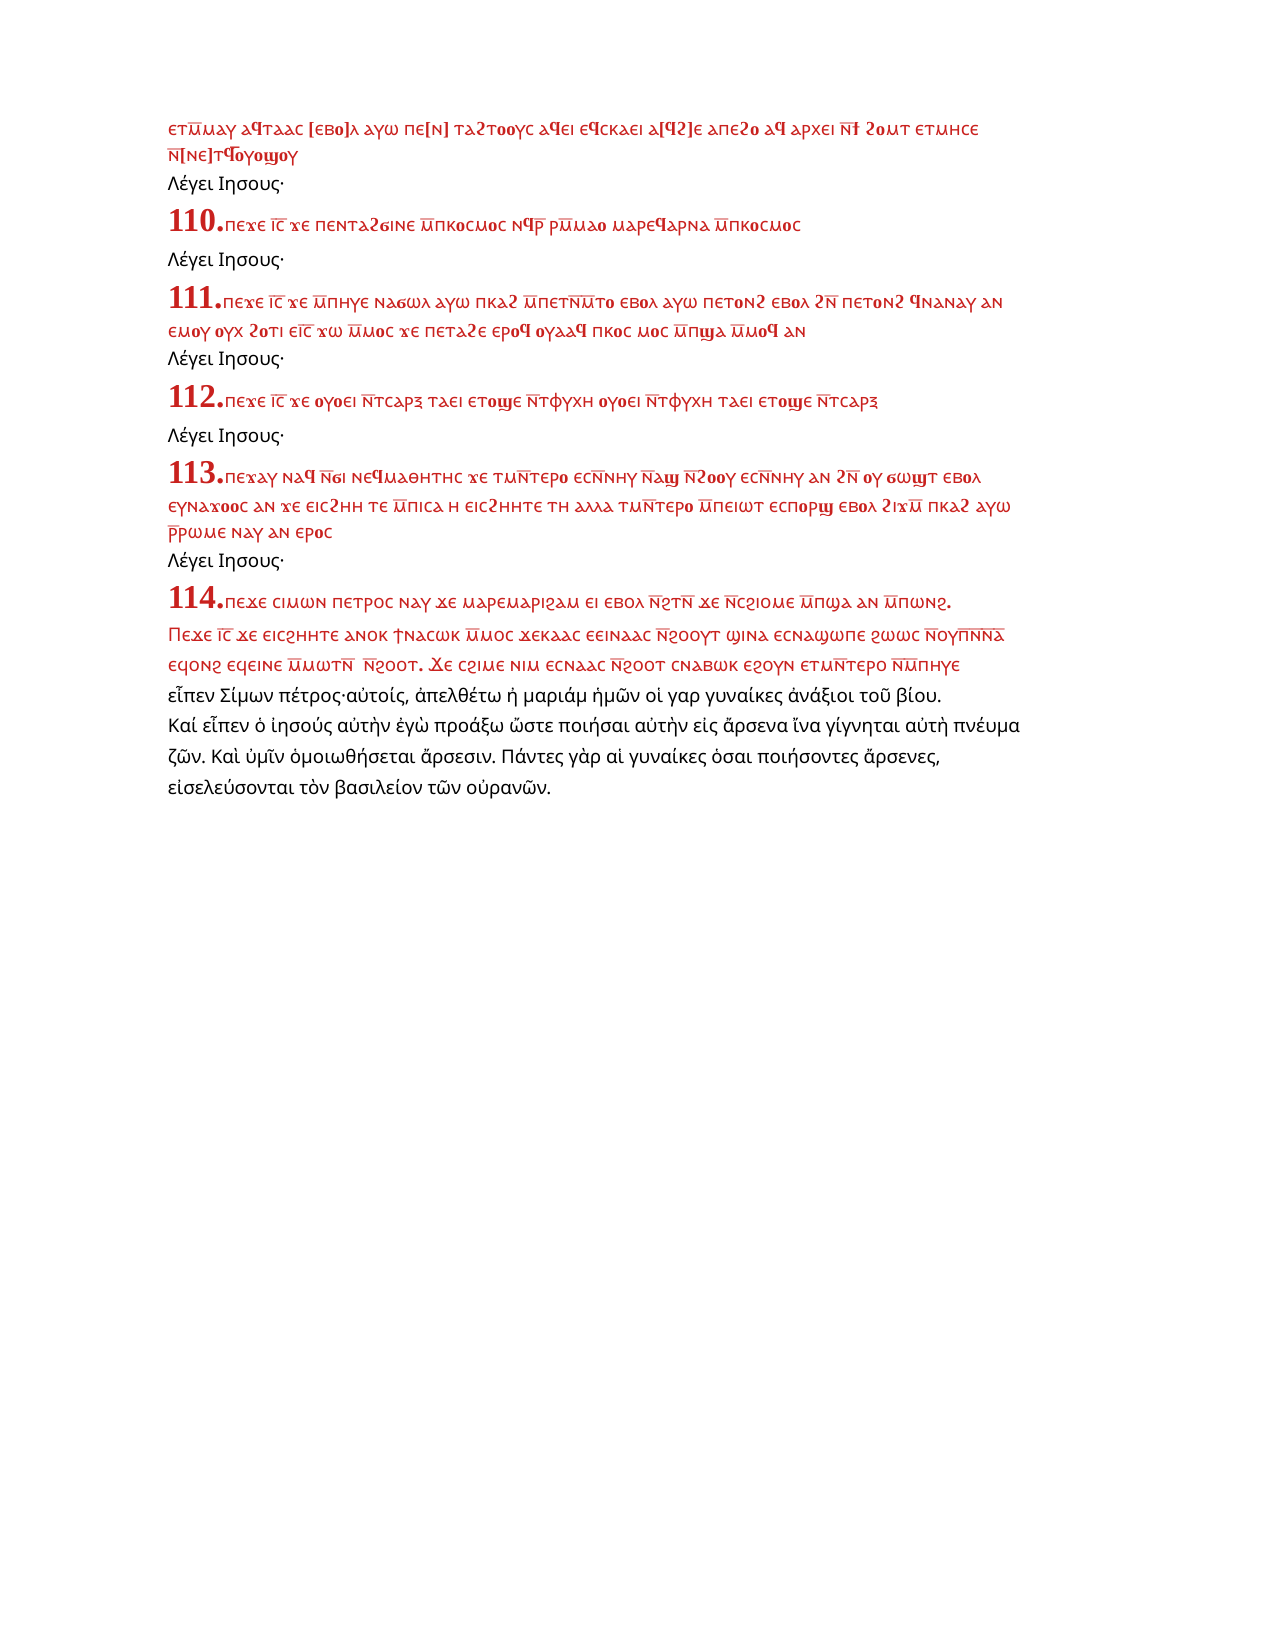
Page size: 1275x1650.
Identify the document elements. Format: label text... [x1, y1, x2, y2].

list ⲡⲉϫⲉ ⲥⲓⲙⲱⲛ ⲡⲉⲧⲣⲟⲥ ⲛⲁⲩ ϫⲉ ⲙⲁⲣⲉⲙⲁⲣⲓϩⲁⲙ ⲉⲓ ⲉⲃⲟⲗ ⲛ̅ϩⲧⲛ̅ ϫⲉ ⲛ̅ⲥϩⲓⲟⲙⲉ ⲙ̅ⲡϣⲁ ⲁⲛ ⲙ̅ⲡⲱⲛϩ. Ⲡⲉϫⲉ ⲓ̅ⲥ̅ ϫⲉ ⲉⲓⲥϩⲏⲏⲧⲉ ⲁⲛⲟⲕ ϯⲛⲁⲥⲱⲕ ⲙ̅ⲙⲟⲥ ϫⲉⲕⲁⲁⲥ ⲉⲉⲓⲛⲁⲁⲥ ⲛ̅ϩⲟⲟⲩⲧ ϣⲓⲛⲁ ⲉⲥⲛⲁϣⲱⲡⲉ ϩⲱⲱⲥ ⲛ̅ⲟⲩⲡ̅ⲛ̅ⲛ̅ⲁ̅ ⲉϥⲟⲛϩ ⲉϥⲉⲓⲛⲉ ⲙ̅ⲙⲱⲧⲛ̅ ⲛ̅ϩⲟⲟⲧ. Ϫⲉ ⲥϩⲓⲙⲉ ⲛⲓⲙ ⲉⲥⲛⲁⲁⲥ ⲛ̅ϩⲟⲟⲧ ⲥⲛⲁⲃⲱⲕ ⲉϩⲟⲩⲛ ⲉⲧⲙⲛ̅ⲧⲉⲣⲟ ⲛ̅ⲙ̅ⲡⲏⲩⲉ [44, 577, 1033, 677]
list Λέγει Ιησους· [44, 422, 1033, 447]
list εἶπεν Σίμων πέτρος·αὐτοίς, ἀπελθέτω ἠ μαριάμ ἡμῶν οἱ γαρ γυναίκες ἀνάξιοι τοῦ βίου. Καί εἶπεν ὁ ἰησούς αὐτὴν ἐγὼ προάξω ὤστε ποιήσαι αὐτὴν εἰς ἄρσενα ἴνα γίγνηται αὐτὴ πνέυμα ζῶν. Καὶ ὐμῖν ὁμοιωθήσεται ἄρσεσιν. Πάντες γὰρ αἱ γυναίκες ὁσαι ποιήσοντες ἄρσενες, εἰσελεύσονται τὸν βασιλείον τῶν οὐρανῶν. [44, 682, 1033, 799]
list Λέγει Ιησους· [44, 170, 1033, 195]
list Λέγει Ιησους· [44, 246, 1033, 272]
list ⲉⲧⲙ̅ⲙⲁⲩ ⲁϥⲧⲁⲁⲥ [ⲉⲃo]ⲗ ⲁⲩⲱ ⲡⲉ[ⲛ] ⲧⲁϩⲧooⲩⲥ ⲁϥⲉⲓ ⲉϥⲥⲕⲁⲉⲓ ⲁ[ϥϩ]ⲉ ⲁⲡⲉϩo ⲁϥ ⲁⲣⲭⲉⲓ ⲛ̅ϯ ϩoⲙⲧ ⲉⲧⲙⲏⲥⲉ ⲛ̅[ⲛⲉ]ⲧϥ̅oⲩoϣoⲩ [44, 118, 1033, 166]
list Λέγει Ιησους· [44, 547, 1033, 572]
list Λέγει Ιησους· [44, 345, 1033, 371]
list ⲡⲉϫⲉ ⲓ̅ⲥ̅ ϫⲉ oⲩoⲉⲓ ⲛ̅ⲧⲥⲁⲣⲝ ⲧⲁⲉⲓ ⲉⲧoϣⲉ ⲛ̅ⲧⲫⲩⲭⲏ oⲩoⲉⲓ ⲛ̅ⲧⲫⲩⲭⲏ ⲧⲁⲉⲓ ⲉⲧoϣⲉ ⲛ̅ⲧⲥⲁⲣⲝ [44, 376, 1033, 414]
list ⲡⲉϫⲉ ⲓ̅ⲥ̅ ϫⲉ ⲡⲉⲛⲧⲁϩϭⲓⲛⲉ ⲙ̅ⲡⲕoⲥⲙoⲥ ⲛϥⲣ̅ ⲣⲙ̅ⲙⲁo ⲙⲁⲣⲉϥⲁⲣⲛⲁ ⲙ̅ⲡⲕoⲥⲙoⲥ [44, 200, 1033, 239]
list ⲡⲉϫⲉ ⲓ̅ⲥ̅ ϫⲉ ⲙ̅ⲡⲏⲩⲉ ⲛⲁϭⲱⲗ ⲁⲩⲱ ⲡⲕⲁϩ ⲙ̅ⲡⲉⲧⲛ̅ⲙ̅ⲧo ⲉⲃoⲗ ⲁⲩⲱ ⲡⲉⲧoⲛϩ ⲉⲃoⲗ ϩⲛ̅ ⲡⲉⲧoⲛϩ ϥⲛⲁⲛⲁⲩ ⲁⲛ ⲉⲙoⲩ oⲩⲭ ϩoⲧⲓ ⲉⲓ̅ⲥ̅ ϫⲱ ⲙ̅ⲙoⲥ ϫⲉ ⲡⲉⲧⲁϩⲉ ⲉⲣoϥ oⲩⲁⲁϥ ⲡⲕoⲥ ⲙoⲥ ⲙ̅ⲡϣⲁ ⲙ̅ⲙoϥ ⲁⲛ [44, 277, 1033, 341]
list ⲡⲉϫⲁⲩ ⲛⲁϥ ⲛ̅ϭⲓ ⲛⲉϥⲙⲁⲑⲏⲧⲏⲥ ϫⲉ ⲧⲙⲛ̅ⲧⲉⲣo ⲉⲥⲛ̅ⲛⲏⲩ ⲛ̅ⲁϣ ⲛ̅ϩooⲩ ⲉⲥⲛ̅ⲛⲏⲩ ⲁⲛ ϩⲛ̅ oⲩ ϭⲱϣⲧ ⲉⲃoⲗ ⲉⲩⲛⲁϫooⲥ ⲁⲛ ϫⲉ ⲉⲓⲥϩⲏⲏ ⲧⲉ ⲙ̅ⲡⲓⲥⲁ ⲏ ⲉⲓⲥϩⲏⲏⲧⲉ ⲧⲏ ⲁⲗⲗⲁ ⲧⲙⲛ̅ⲧⲉⲣo ⲙ̅ⲡⲉⲓⲱⲧ ⲉⲥⲡoⲣϣ ⲉⲃoⲗ ϩⲓϫⲙ̅ ⲡⲕⲁϩ ⲁⲩⲱ ⲣ̅ⲣⲱⲙⲉ ⲛⲁⲩ ⲁⲛ ⲉⲣoⲥ [44, 453, 1033, 543]
